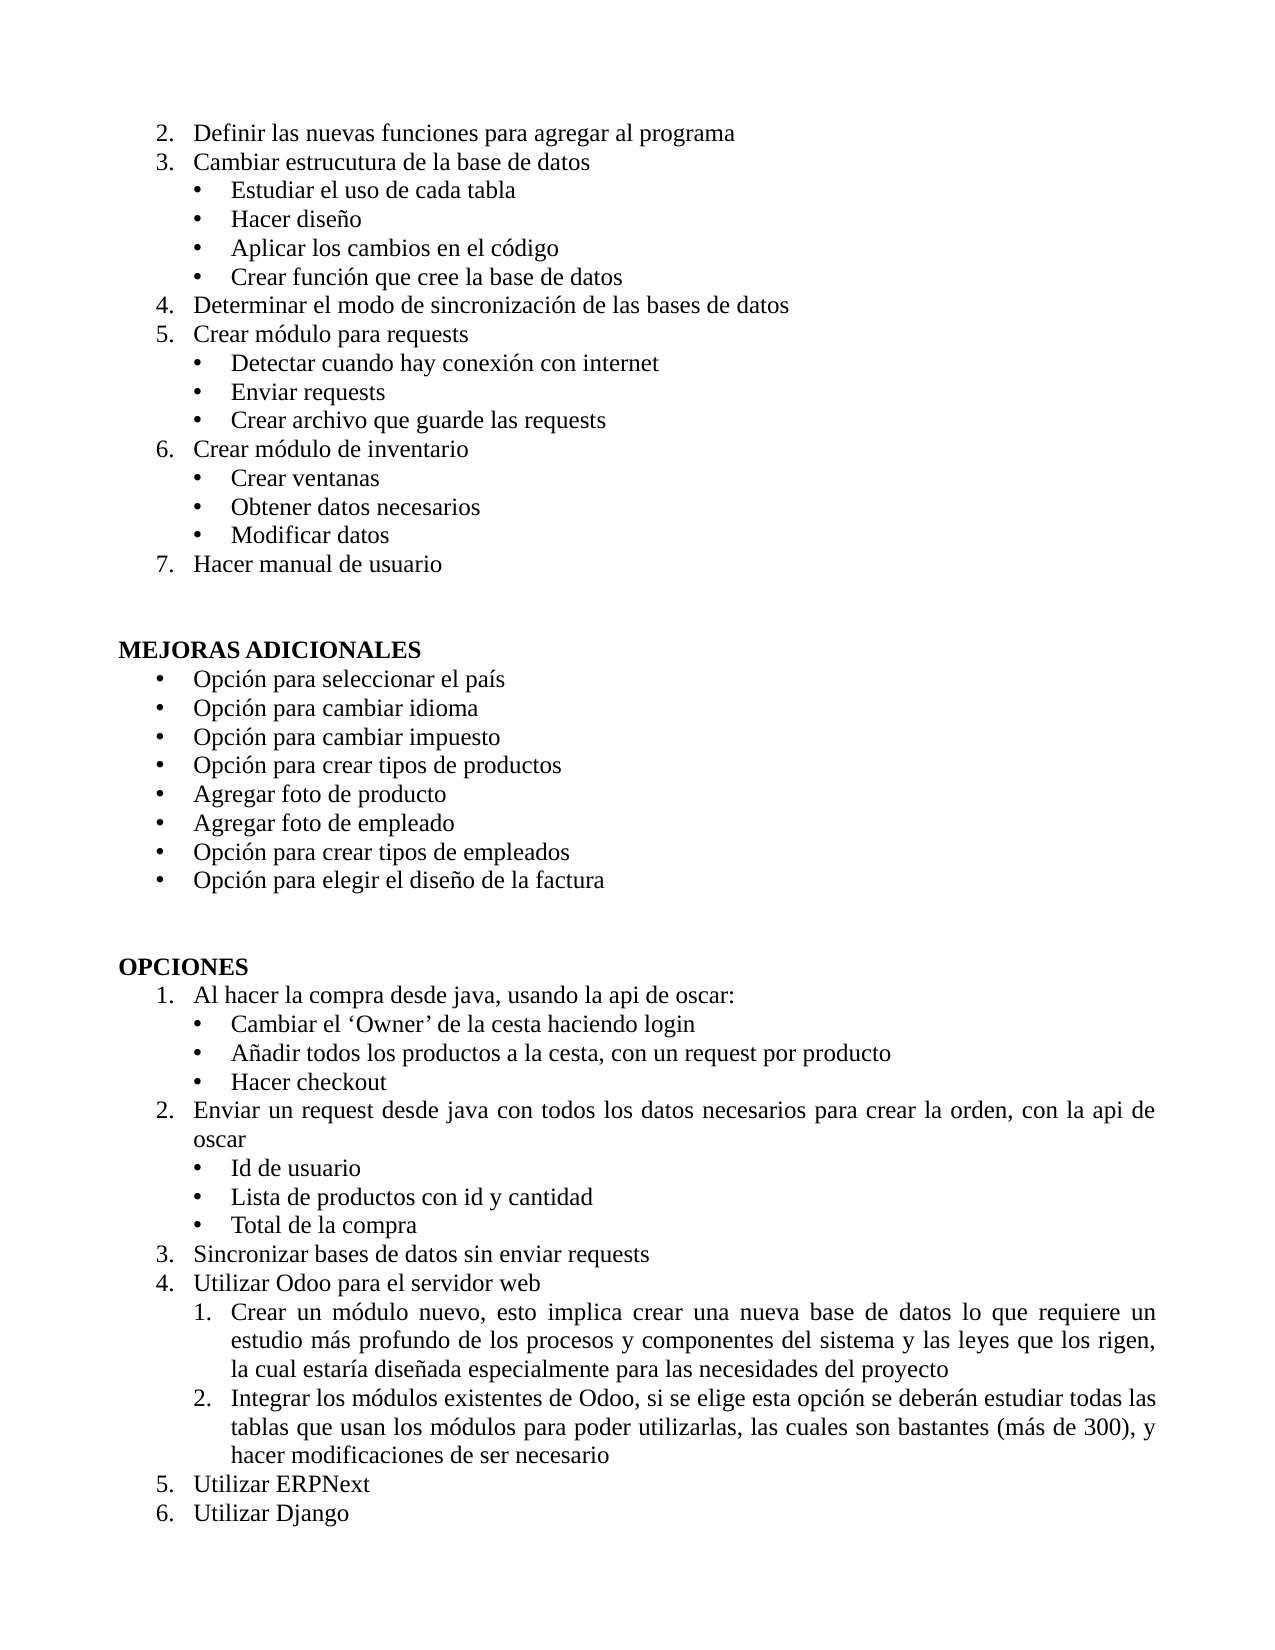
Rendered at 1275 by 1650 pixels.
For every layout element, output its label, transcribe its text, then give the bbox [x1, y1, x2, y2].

list Enviar requests [193, 377, 1157, 406]
text MEJORAS ADICIONALES [118, 636, 1157, 664]
list Sincronizar bases de datos sin enviar requests [156, 1239, 1157, 1268]
list Utilizar Django [156, 1498, 1157, 1527]
list Lista de productos con id y cantidad [193, 1182, 1157, 1211]
list Opción para crear tipos de productos [156, 751, 1157, 779]
list Total de la compra [193, 1211, 1157, 1239]
list Determinar el modo de sincronización de las bases de datos [156, 291, 1157, 319]
list Hacer diseño [193, 204, 1157, 233]
list Hacer manual de usuario [156, 549, 1157, 578]
list Añadir todos los productos a la cesta, con un request por producto [193, 1038, 1157, 1067]
list Opción para seleccionar el país [156, 664, 1157, 693]
list Opción para elegir el diseño de la factura [156, 866, 1157, 894]
list Id de usuario [193, 1153, 1157, 1182]
list Estudiar el uso de cada tabla [193, 176, 1157, 204]
list Cambiar estrucutura de la base de datos [156, 147, 1157, 176]
list Crear módulo de inventario [156, 434, 1157, 463]
list Obtener datos necesarios [193, 492, 1157, 521]
list Utilizar Odoo para el servidor web [156, 1268, 1157, 1297]
list Hacer checkout [193, 1067, 1157, 1096]
list Opción para cambiar idioma [156, 693, 1157, 722]
list Cambiar el ‘Owner’ de la cesta haciendo login [193, 1009, 1157, 1038]
list Modificar datos [193, 521, 1157, 549]
list Enviar un request desde java con todos los datos necesarios para crear la orden, con la api de oscar [156, 1096, 1157, 1153]
list Detectar cuando hay conexión con internet [193, 348, 1157, 377]
list Crear función que cree la base de datos [193, 262, 1157, 291]
list Opción para crear tipos de empleados [156, 837, 1157, 866]
list Agregar foto de producto [156, 779, 1157, 808]
list Utilizar ERPNext [156, 1469, 1157, 1498]
list Agregar foto de empleado [156, 808, 1157, 837]
list Aplicar los cambios en el código [193, 233, 1157, 262]
list Opción para cambiar impuesto [156, 722, 1157, 751]
list Crear módulo para requests [156, 319, 1157, 348]
list Definir las nuevas funciones para agregar al programa [156, 118, 1157, 147]
list Integrar los módulos existentes de Odoo, si se elige esta opción se deberán estudiar todas las tablas que usan los módulos para poder utilizarlas, las cuales son bastantes (más de 300), y hacer modificaciones de ser necesario [193, 1383, 1157, 1469]
list Al hacer la compra desde java, usando la api de oscar: [156, 981, 1157, 1009]
list Crear archivo que guarde las requests [193, 406, 1157, 434]
text OPCIONES [118, 952, 1157, 981]
list Crear un módulo nuevo, esto implica crear una nueva base de datos lo que requiere un estudio más profundo de los procesos y componentes del sistema y las leyes que los rigen, la cual estaría diseñada especialmente para las necesidades del proyecto [193, 1297, 1157, 1383]
list Crear ventanas [193, 463, 1157, 492]
